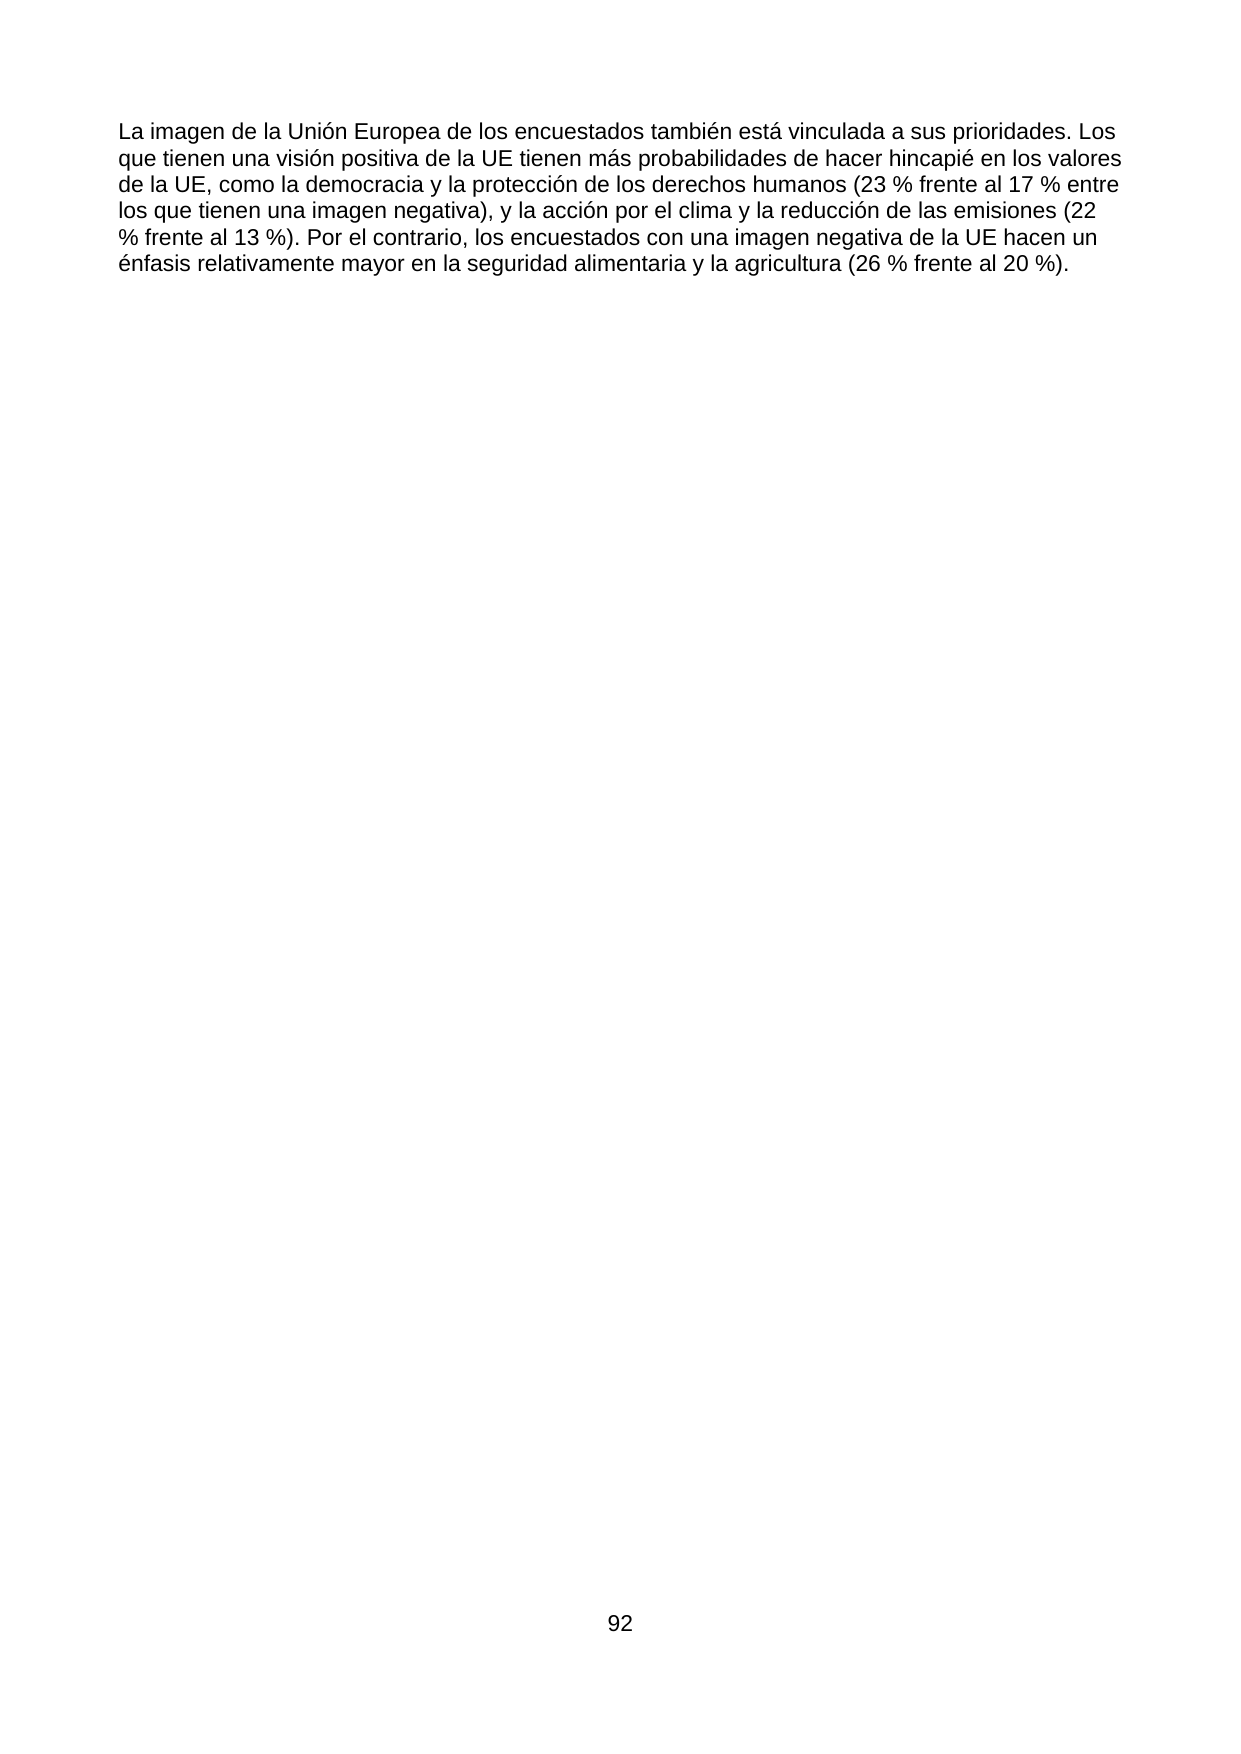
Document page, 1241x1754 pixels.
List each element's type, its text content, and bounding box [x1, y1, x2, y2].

text La imagen de la Unión Europea de los encuestados también está vinculada a sus prioridades. Los que tienen una visión positiva de la UE tienen más probabilidades de hacer hincapié en los valores de la UE, como la democracia y la protección de los derechos humanos (23 % frente al 17 % entre los que tienen una imagen negativa), y la acción por el clima y la reducción de las emisiones (22 % frente al 13 %). Por el contrario, los encuestados con una imagen negativa de la UE hacen un énfasis relativamente mayor en la seguridad alimentaria y la agricultura (26 % frente al 20 %). [118, 118, 1122, 276]
